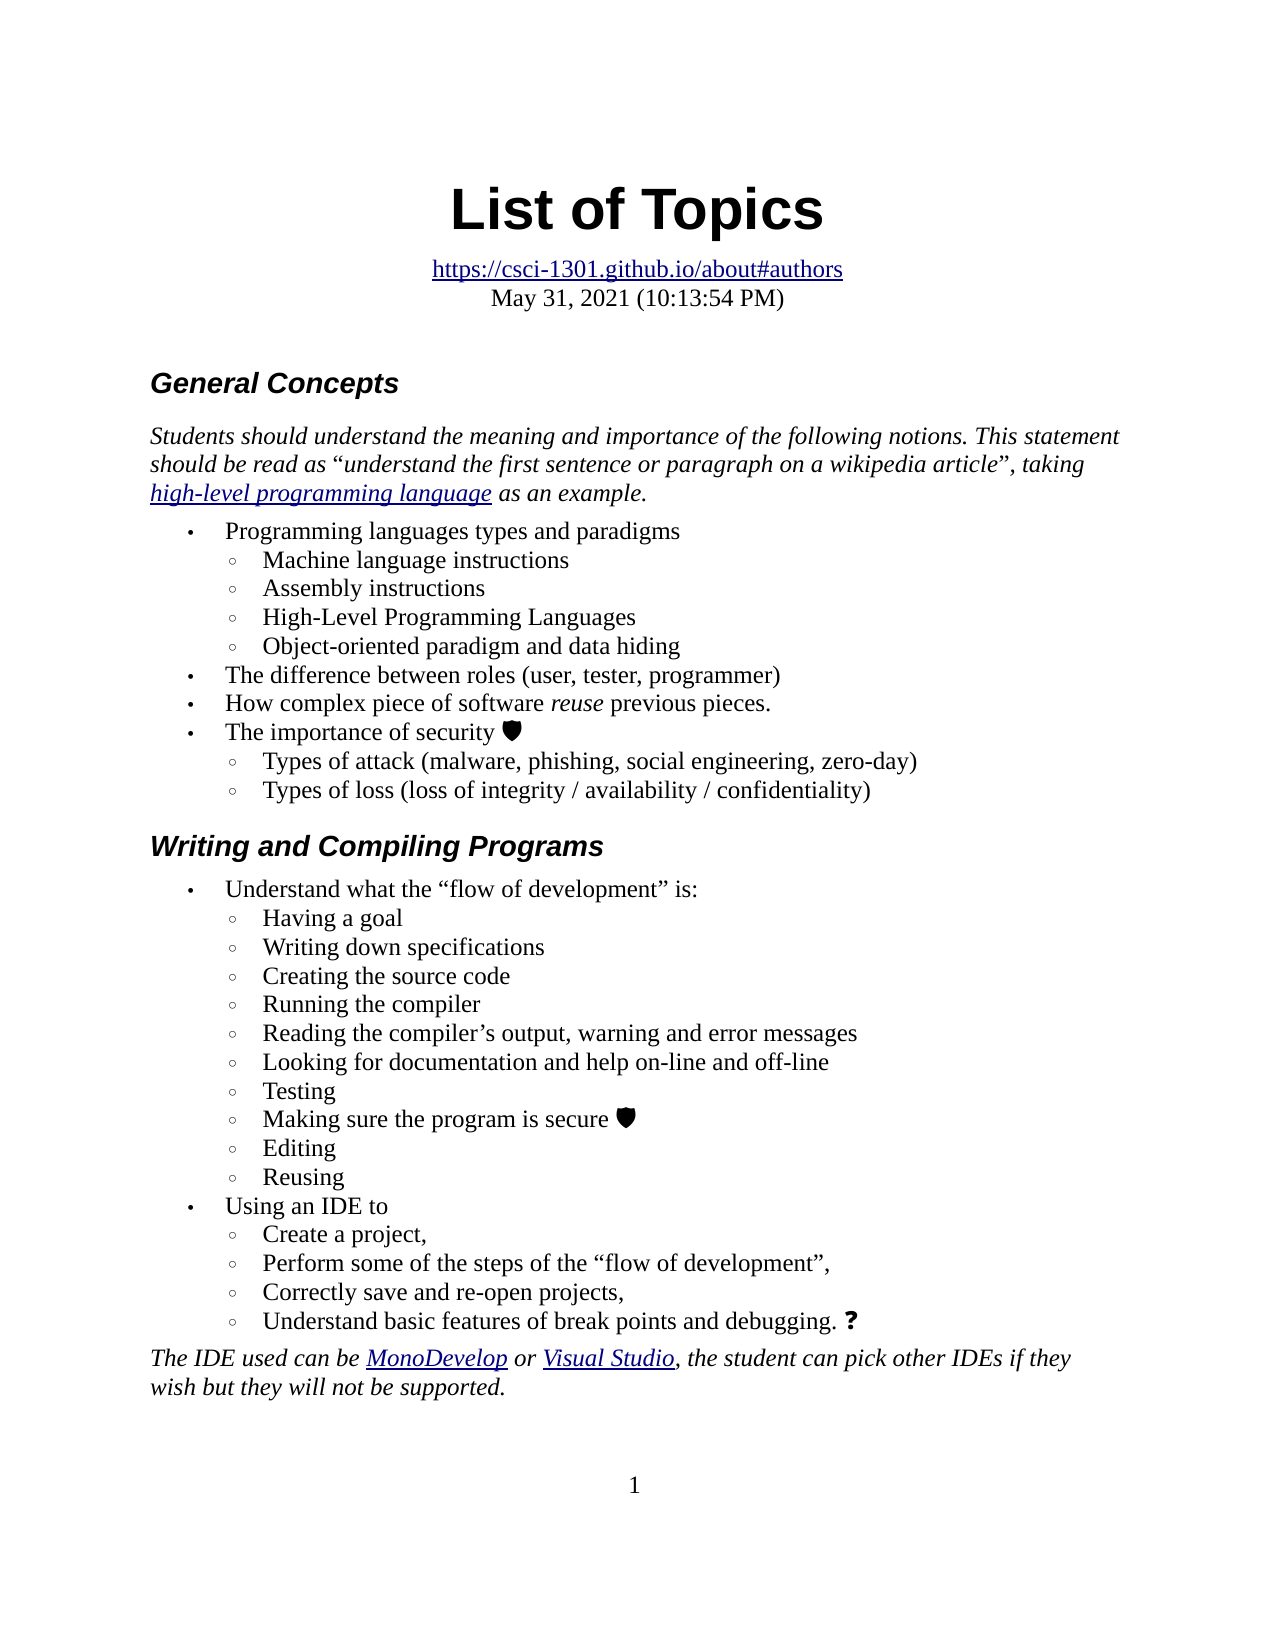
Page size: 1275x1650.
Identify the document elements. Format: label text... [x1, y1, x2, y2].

list Editing [225, 1133, 1125, 1162]
list Writing down specifications [225, 932, 1125, 961]
list Reading the compiler’s output, warning and error messages [225, 1018, 1125, 1047]
list Assembly instructions [225, 573, 1125, 602]
list Looking for documentation and help on-line and off-line [225, 1047, 1125, 1076]
list Having a goal [225, 903, 1125, 932]
list Using an IDE to [187, 1191, 1125, 1219]
list Making sure the program is secure 🛡️ [225, 1104, 1125, 1133]
text May 31, 2021 (10:13:54 PM) [150, 283, 1125, 312]
subtitle General Concepts [150, 366, 1125, 399]
list High-Level Programming Languages [225, 602, 1125, 631]
list Machine language instructions [225, 545, 1125, 573]
subtitle Writing and Compiling Programs [150, 828, 1125, 862]
list Correctly save and re-open projects, [225, 1277, 1125, 1306]
list Create a project, [225, 1219, 1125, 1248]
list How complex piece of software reuse previous pieces. [187, 688, 1125, 717]
list Understand basic features of break points and debugging. ❓ [225, 1306, 1125, 1334]
text https://csci-1301.github.io/about#authors [150, 254, 1125, 283]
list The difference between roles (user, tester, programmer) [187, 660, 1125, 688]
list Programming languages types and paradigms [187, 516, 1125, 545]
list The importance of security 🛡️ [187, 717, 1125, 746]
list Reusing [225, 1162, 1125, 1191]
text The IDE used can be MonoDevelop or Visual Studio, the student can pick other IDEs if they wish but they will not be supported. [150, 1343, 1125, 1401]
list Understand what the “flow of development” is: [187, 874, 1125, 903]
list Types of loss (loss of integrity / availability / confidentiality) [225, 775, 1125, 803]
list Object-oriented paradigm and data hiding [225, 631, 1125, 660]
title List of Topics [150, 175, 1125, 242]
list Perform some of the steps of the “flow of development”, [225, 1248, 1125, 1277]
text Students should understand the meaning and importance of the following notions. This statement should be read as “understand the first sentence or paragraph on a wikipedia article”, taking high-level programming language as an example. [150, 421, 1125, 507]
list Types of attack (malware, phishing, social engineering, zero-day) [225, 746, 1125, 775]
list Testing [225, 1076, 1125, 1104]
list Running the compiler [225, 989, 1125, 1018]
list Creating the source code [225, 961, 1125, 989]
